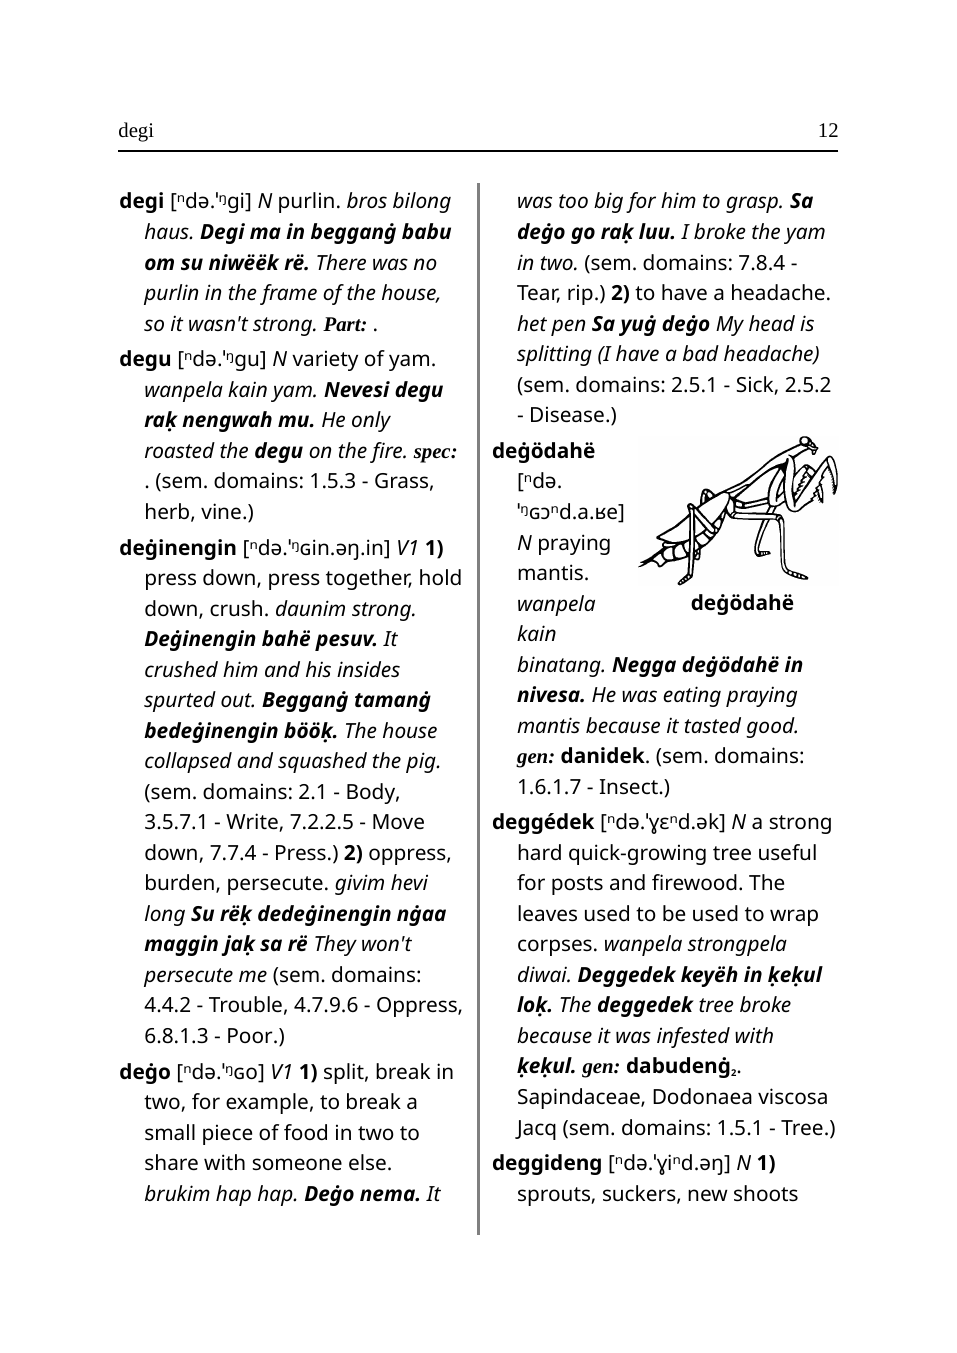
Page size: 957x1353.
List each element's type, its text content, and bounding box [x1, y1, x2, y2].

picture [637, 436, 839, 586]
text degi [ⁿdə.ˈᵑɡi] N purlin. bros bilong haus. Degi ma in begganġ babu om su niwëëk rë. There was no purlin in the frame of the house, so it wasn't strong. Part: . [119, 185, 465, 341]
text deggédek [ⁿdə.ˈɣɛⁿd.ək] N a strong hard quick-growing tree useful for posts and firewood. The leaves used to be used to wrap corpses. wanpela strongpela diwai. Deggedek keyëh in ḳeḳul loḳ. The deggedek tree broke because it was infested with ḳeḳul. gen: dabudenġ2. Sapindaceae, Dodonaea viscosa Jacq (sem. domains: 1.5.1 - Tree.) [492, 804, 837, 1145]
text deġödahë [ⁿdə.ˈᵑɢɔⁿd.a.ʁe] N praying mantis. wanpela kain binatang. Negga deġödahë in nivesa. He was eating praying mantis because it tasted good. gen: danidek. (sem. domains: 1.6.1.7 - Insect.) [492, 433, 837, 804]
text deġo [ⁿdə.ˈᵑɢo] V1 1) split, break in two, for example, to break a small piece of food in two to share with someone else. brukim hap hap. Deġo nema. It [119, 1054, 465, 1212]
text deġödahë [647, 586, 837, 621]
text deggideng [ⁿdə.ˈɣiⁿd.əŋ] N 1) sprouts, suckers, new shoots [492, 1145, 837, 1212]
text degu [ⁿdə.ˈᵑɡu] N variety of yam. wanpela kain yam. Nevesi degu raḳ nengwah mu. He only roasted the degu on the fire. spec: . (sem. domains: 1.5.3 - Grass, herb, vine.) [119, 341, 465, 530]
text deġinengin [ⁿdə.ˈᵑɢin.əŋ.in] V1 1) press down, press together, hold down, crush. daunim strong. Deġinengin bahë pesuv. It crushed him and his insides spurted out. Begganġ tamanġ bedeġinengin bööḳ. The house collapsed and squashed the pig. (sem. domains: 2.1 - Body, 3.5.7.1 - Write, 7.2.2.5 - Move down, 7.7.4 - Press.) 2) oppress, burden, persecute. givim hevi long Su rëḳ dedeġinengin nġaa maggin jaḳ sa rë They won't persecute me (sem. domains: 4.4.2 - Trouble, 4.7.9.6 - Oppress, 6.8.1.3 - Poor.) [119, 530, 465, 1054]
text was too big for him to grasp. Sa deġo go raḳ luu. I broke the yam in two. (sem. domains: 7.8.4 - Tear, rip.) 2) to have a headache. het pen Sa yuġ deġo My head is splitting (I have a bad headache) (sem. domains: 2.5.1 - Sick, 2.5.2 - Disease.) [492, 185, 837, 433]
